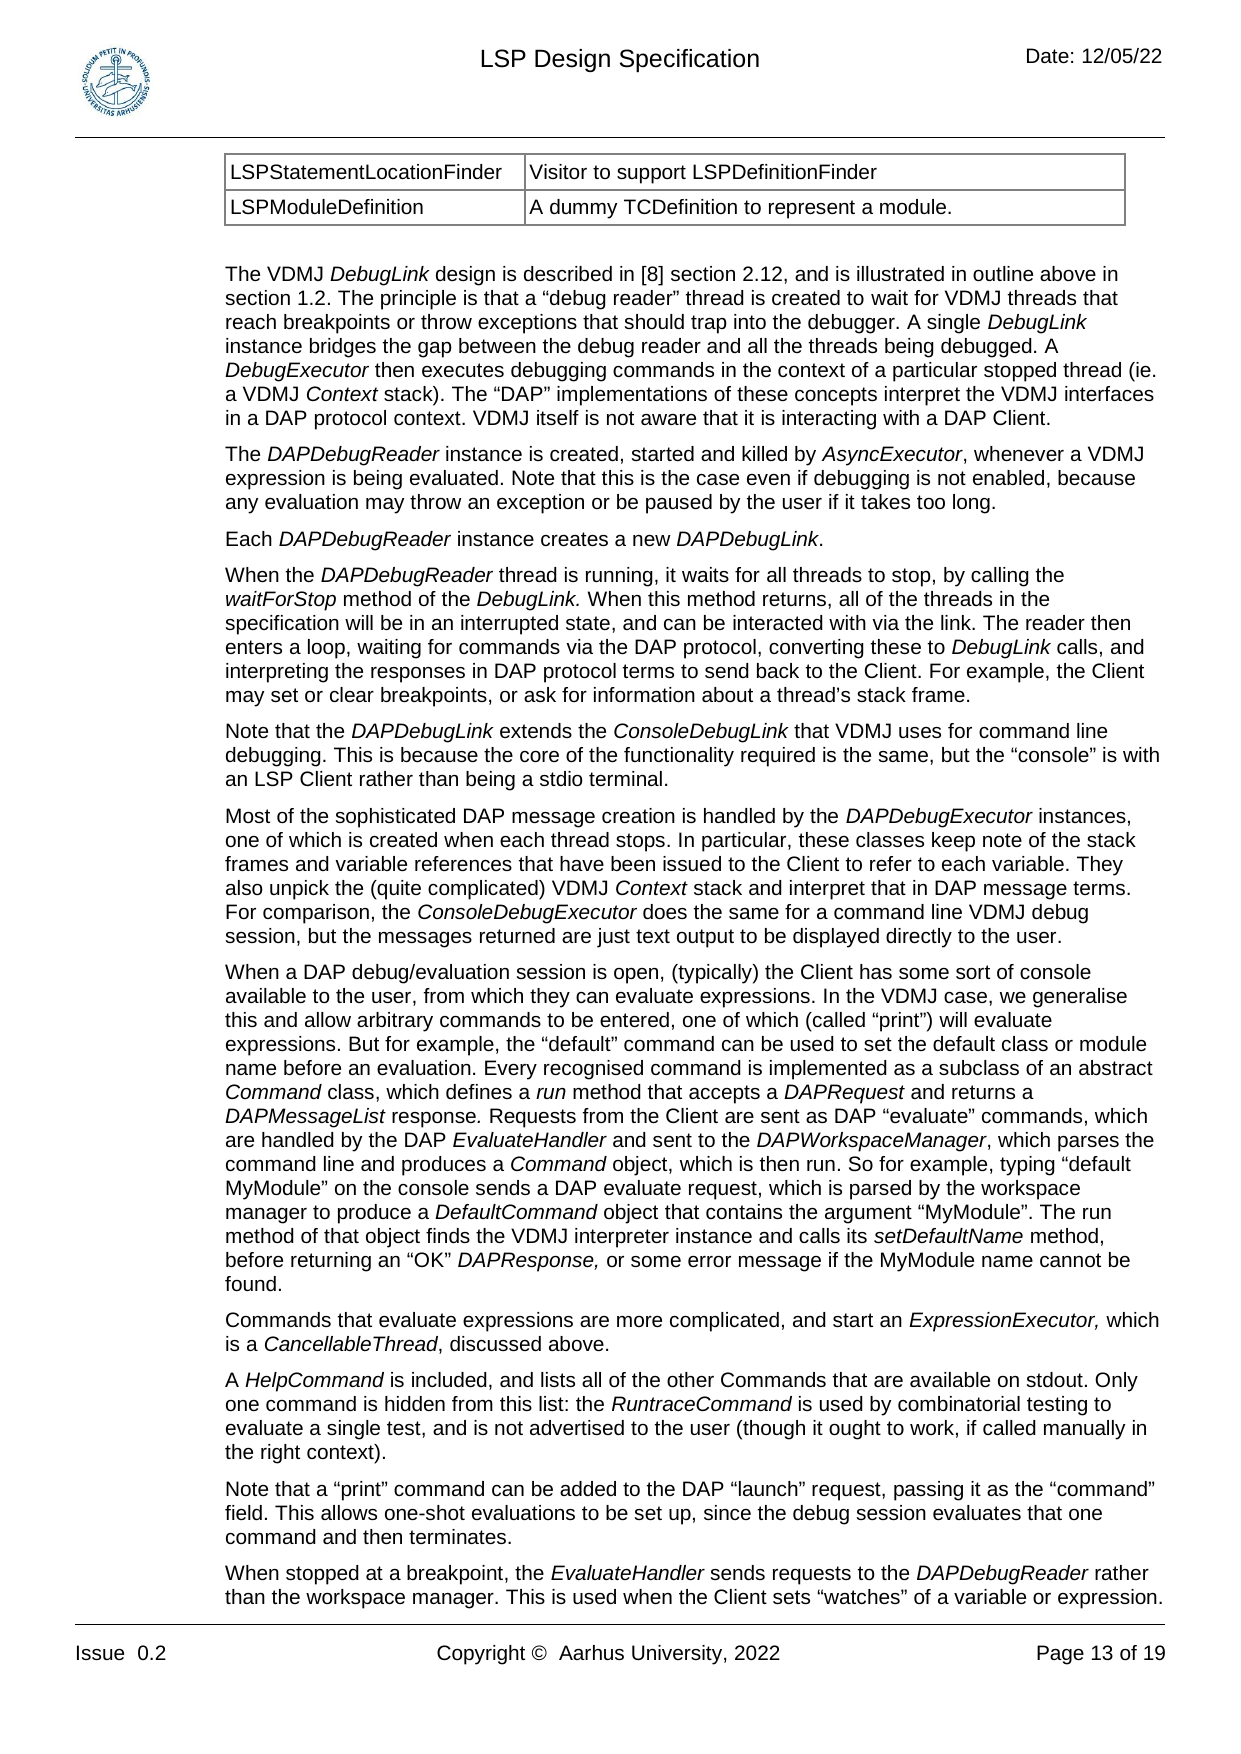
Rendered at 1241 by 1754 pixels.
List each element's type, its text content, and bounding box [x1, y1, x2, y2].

table_cell A dummy TCDefinition to represent a module. [526, 191, 1124, 224]
table_cell LSPModuleDefinition [226, 191, 524, 224]
picture [78, 44, 153, 120]
text Most of the sophisticated DAP message creation is handled by the DAPDebugExecutor instances, one of which is created when each thread stops. In particular, these classes keep note of the stack frames and variable references that have been issued to the Client to refer to each variable. They also unpick the (quite complicated) VDMJ Context stack and interpret that in DAP message terms. For comparison, the ConsoleDebugExecutor does the same for a command line VDMJ debug session, but the messages returned are just text output to be displayed directly to the user. [225, 804, 1165, 948]
text When stopped at a breakpoint, the EvaluateHandler sends requests to the DAPDebugReader rather than the workspace manager. This is used when the Client sets “watches” of a variable or expression. [225, 1561, 1165, 1609]
text A HelpCommand is included, and lists all of the other Commands that are available on stdout. Only one command is hidden from this list: the RuntraceCommand is used by combinatorial testing to evaluate a single test, and is not advertised to the user (though it ought to work, if called manually in the right context). [225, 1369, 1165, 1464]
table_cell Visitor to support LSPDefinitionFinder [526, 155, 1124, 188]
text Each DAPDebugReader instance creates a new DAPDebugLink. [225, 527, 1165, 551]
text Note that the DAPDebugLink extends the ConsoleDebugLink that VDMJ uses for command line debugging. This is because the core of the functionality required is the same, but the “console” is with an LSP Client rather than being a stdio terminal. [225, 720, 1165, 792]
text When a DAP debug/evaluation session is open, (typically) the Client has some sort of console available to the user, from which they can evaluate expressions. In the VDMJ case, we generalise this and allow arbitrary commands to be entered, one of which (called “print”) will evaluate expressions. But for example, the “default” command can be used to set the default class or module name before an evaluation. Every recognised command is implemented as a subclass of an abstract Command class, which defines a run method that accepts a DAPRequest and returns a DAPMessageList response. Requests from the Client are sent as DAP “evaluate” commands, which are handled by the DAP EvaluateHandler and sent to the DAPWorkspaceManager, which parses the command line and produces a Command object, which is then run. So for example, typing “default MyModule” on the console sends a DAP evaluate request, which is parsed by the workspace manager to produce a DefaultCommand object that contains the argument “MyModule”. The run method of that object finds the VDMJ interpreter instance and calls its setDefaultName method, before returning an “OK” DAPResponse, or some error message if the MyModule name cannot be found. [225, 960, 1165, 1296]
text When the DAPDebugReader thread is running, it waits for all threads to stop, by calling the waitForStop method of the DebugLink. When this method returns, all of the threads in the specification will be in an interrupted state, and can be interacted with via the link. The reader then enters a loop, waiting for commands via the DAP protocol, converting these to DebugLink calls, and interpreting the responses in DAP protocol terms to send back to the Client. For example, the Client may set or clear breakpoints, or ask for information about a thread’s stack frame. [225, 563, 1165, 707]
text Commands that evaluate expressions are more complicated, and start an ExpressionExecutor, which is a CancellableThread, discussed above. [225, 1308, 1165, 1356]
text The DAPDebugReader instance is created, started and killed by AsyncExecutor, whenever a VDMJ expression is being evaluated. Note that this is the case even if debugging is not enabled, because any evaluation may throw an exception or be paused by the user if it takes too long. [225, 443, 1165, 514]
table_cell LSPStatementLocationFinder [226, 155, 524, 188]
text The VDMJ DebugLink design is described in [8] section 2.12, and is illustrated in outline above in section 1.2. The principle is that a “debug reader” thread is created to wait for VDMJ threads that reach breakpoints or throw exceptions that should trap into the debugger. A single DebugLink instance bridges the gap between the debug reader and all the threads being debugged. A DebugExecutor then executes debugging commands in the context of a particular stopped thread (ie. a VDMJ Context stack). The “DAP” implementations of these concepts interpret the VDMJ interfaces in a DAP protocol context. VDMJ itself is not aware that it is interacting with a DAP Client. [225, 262, 1165, 430]
text Note that a “print” command can be added to the DAP “launch” request, passing it as the “command” field. This allows one-shot evaluations to be set up, since the debug session evaluates that one command and then terminates. [225, 1477, 1165, 1549]
